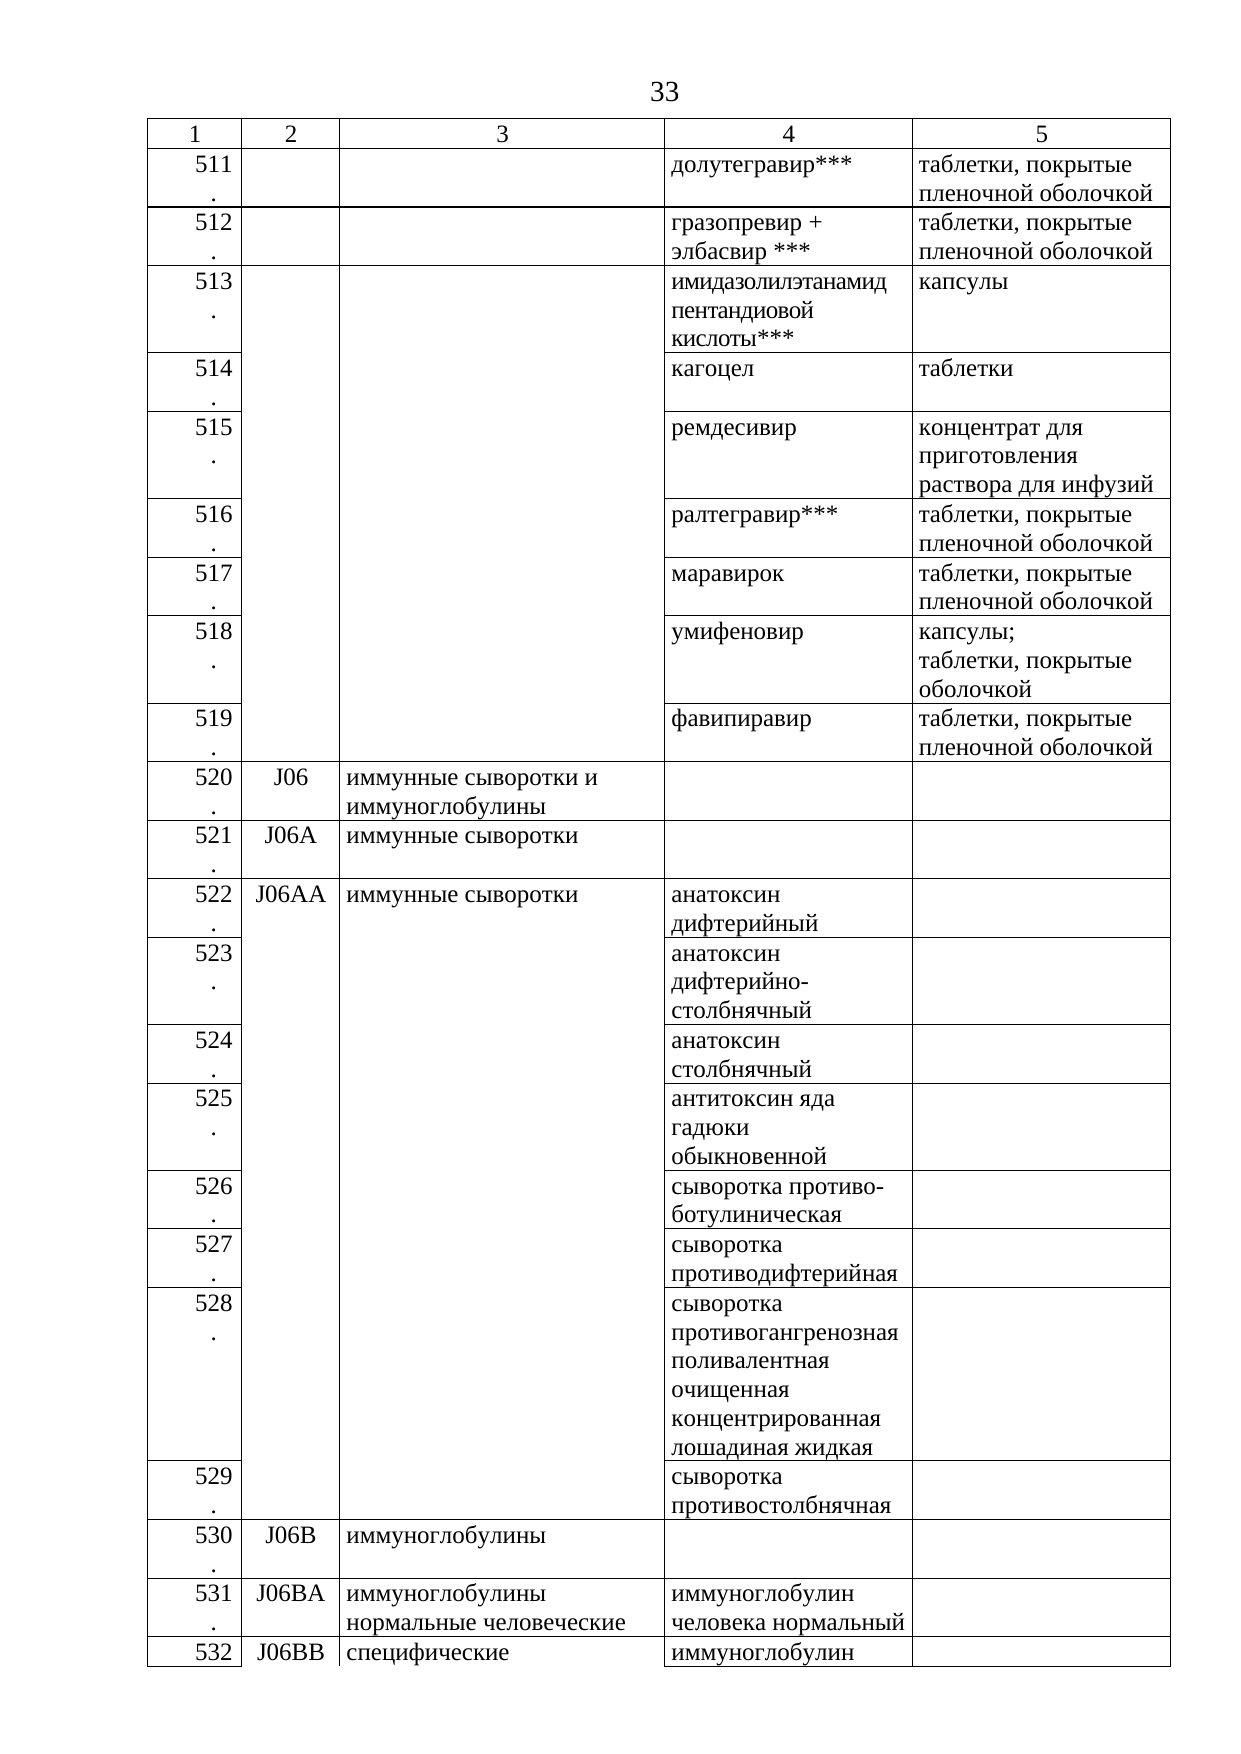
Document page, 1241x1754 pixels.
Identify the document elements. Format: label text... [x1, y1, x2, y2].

table_cell иммуноглобулины [340, 1520, 664, 1577]
table_cell [340, 498, 664, 557]
table_cell [913, 1288, 1170, 1460]
table_cell [340, 557, 664, 615]
table_cell долутегравир*** [665, 149, 912, 206]
table_cell [242, 1024, 339, 1082]
table_cell [913, 1637, 1170, 1666]
table_cell [242, 411, 339, 498]
table_cell капсулы; таблетки, покрытые оболочкой [913, 616, 1170, 702]
table_header 1 [148, 119, 241, 148]
table_cell капсулы [913, 266, 1170, 352]
table_cell [913, 1520, 1170, 1577]
table_cell таблетки, покрытые пленочной оболочкой [913, 558, 1170, 615]
table_cell специфические [340, 1637, 664, 1666]
table_cell анатоксин дифтерийный [665, 879, 912, 937]
table_cell [242, 1228, 339, 1287]
table_cell [665, 1520, 912, 1577]
table_cell [340, 411, 664, 498]
table_cell фавипиравир [665, 704, 912, 761]
table_cell [913, 1461, 1170, 1519]
table_cell [148, 412, 241, 498]
table_cell таблетки, покрытые пленочной оболочкой [913, 704, 1170, 761]
table_cell [148, 499, 241, 557]
table_cell [913, 1171, 1170, 1228]
table_cell [242, 1083, 339, 1170]
table_cell [913, 938, 1170, 1024]
table_cell [913, 879, 1170, 937]
table_cell [340, 1170, 664, 1228]
table_cell сыворотка противо-ботулиническая [665, 1171, 912, 1228]
table_cell гразопревир + элбасвир *** [665, 208, 912, 265]
table_cell [242, 266, 339, 352]
table_cell [242, 208, 339, 265]
table_cell [340, 615, 664, 702]
table_cell [340, 1460, 664, 1519]
table_cell [242, 1460, 339, 1519]
table_cell J06ВА [242, 1579, 339, 1636]
table_cell [242, 149, 339, 206]
table_cell [913, 762, 1170, 819]
table_cell [665, 762, 912, 819]
table_cell [148, 1461, 241, 1519]
table_cell [340, 1024, 664, 1082]
table_cell иммунные сыворотки [340, 879, 664, 937]
table_cell концентрат для приготовления раствора для инфузий [913, 412, 1170, 498]
table_cell [148, 1579, 241, 1636]
table_cell сыворотка противодифтерийная [665, 1229, 912, 1287]
table_cell [148, 1520, 241, 1577]
table_cell [340, 937, 664, 1024]
table_cell [340, 1228, 664, 1287]
table_cell [340, 266, 664, 352]
table_cell таблетки, покрытые пленочной оболочкой [913, 149, 1170, 206]
table_cell [242, 703, 339, 761]
table_cell ремдесивир [665, 412, 912, 498]
table_cell имидазолилэтанамид пентандиовой кислоты*** [665, 266, 912, 352]
table_cell анатоксин столбнячный [665, 1025, 912, 1082]
table_cell [242, 615, 339, 702]
table_cell сыворотка противогангренозная поливалентная очищенная концентрированная лошадиная жидкая [665, 1288, 912, 1460]
table_cell иммунные сыворотки и иммуноглобулины [340, 762, 664, 819]
table_cell умифеновир [665, 616, 912, 702]
table_cell [148, 1637, 241, 1666]
table_cell [148, 879, 241, 937]
table_cell [242, 1170, 339, 1228]
table_cell [242, 557, 339, 615]
table_cell [148, 1084, 241, 1170]
table_cell антитоксин яда гадюки обыкновенной [665, 1084, 912, 1170]
table_cell [148, 149, 241, 206]
table_cell маравирок [665, 558, 912, 615]
table_cell J06 [242, 762, 339, 819]
table_cell [340, 1287, 664, 1460]
table_cell [242, 937, 339, 1024]
table_cell таблетки, покрытые пленочной оболочкой [913, 499, 1170, 557]
table_cell J06В [242, 1520, 339, 1577]
table_cell [242, 352, 339, 411]
table_cell иммунные сыворотки [340, 821, 664, 878]
table_cell [148, 1025, 241, 1082]
table_cell [148, 616, 241, 702]
table_cell иммуноглобулины нормальные человеческие [340, 1579, 664, 1636]
table_cell [913, 1084, 1170, 1170]
table_cell [913, 1025, 1170, 1082]
table_cell таблетки [913, 353, 1170, 411]
table_cell [340, 149, 664, 206]
table_cell [913, 1579, 1170, 1636]
table_header 4 [665, 119, 912, 148]
table_header 5 [913, 119, 1170, 148]
table_cell кагоцел [665, 353, 912, 411]
table_cell [913, 821, 1170, 878]
table_cell [148, 558, 241, 615]
table_header 3 [340, 119, 664, 148]
table_cell [340, 1083, 664, 1170]
table_cell [340, 352, 664, 411]
table_cell [242, 498, 339, 557]
table_cell [148, 353, 241, 411]
table_cell J06ВВ [242, 1637, 339, 1666]
table_cell [148, 266, 241, 352]
table_cell [148, 938, 241, 1024]
table_cell J06A [242, 821, 339, 878]
table_cell [148, 704, 241, 761]
table_cell иммуноглобулин человека нормальный [665, 1579, 912, 1636]
table_cell таблетки, покрытые пленочной оболочкой [913, 208, 1170, 265]
table_cell сыворотка противостолбнячная [665, 1461, 912, 1519]
table_cell [148, 208, 241, 265]
table_cell [148, 1288, 241, 1460]
table_cell [242, 1287, 339, 1460]
table_cell [340, 703, 664, 761]
table_cell [148, 762, 241, 819]
table_cell [148, 821, 241, 878]
table_cell анатоксин дифтерийно-столбнячный [665, 938, 912, 1024]
table_cell ралтегравир*** [665, 499, 912, 557]
table_header 2 [242, 119, 339, 148]
table_cell [913, 1229, 1170, 1287]
table_cell J06AА [242, 879, 339, 937]
table_cell [148, 1171, 241, 1228]
table_cell [148, 1229, 241, 1287]
table_cell иммуноглобулин [665, 1637, 912, 1666]
table_cell [340, 208, 664, 265]
table_cell [665, 821, 912, 878]
